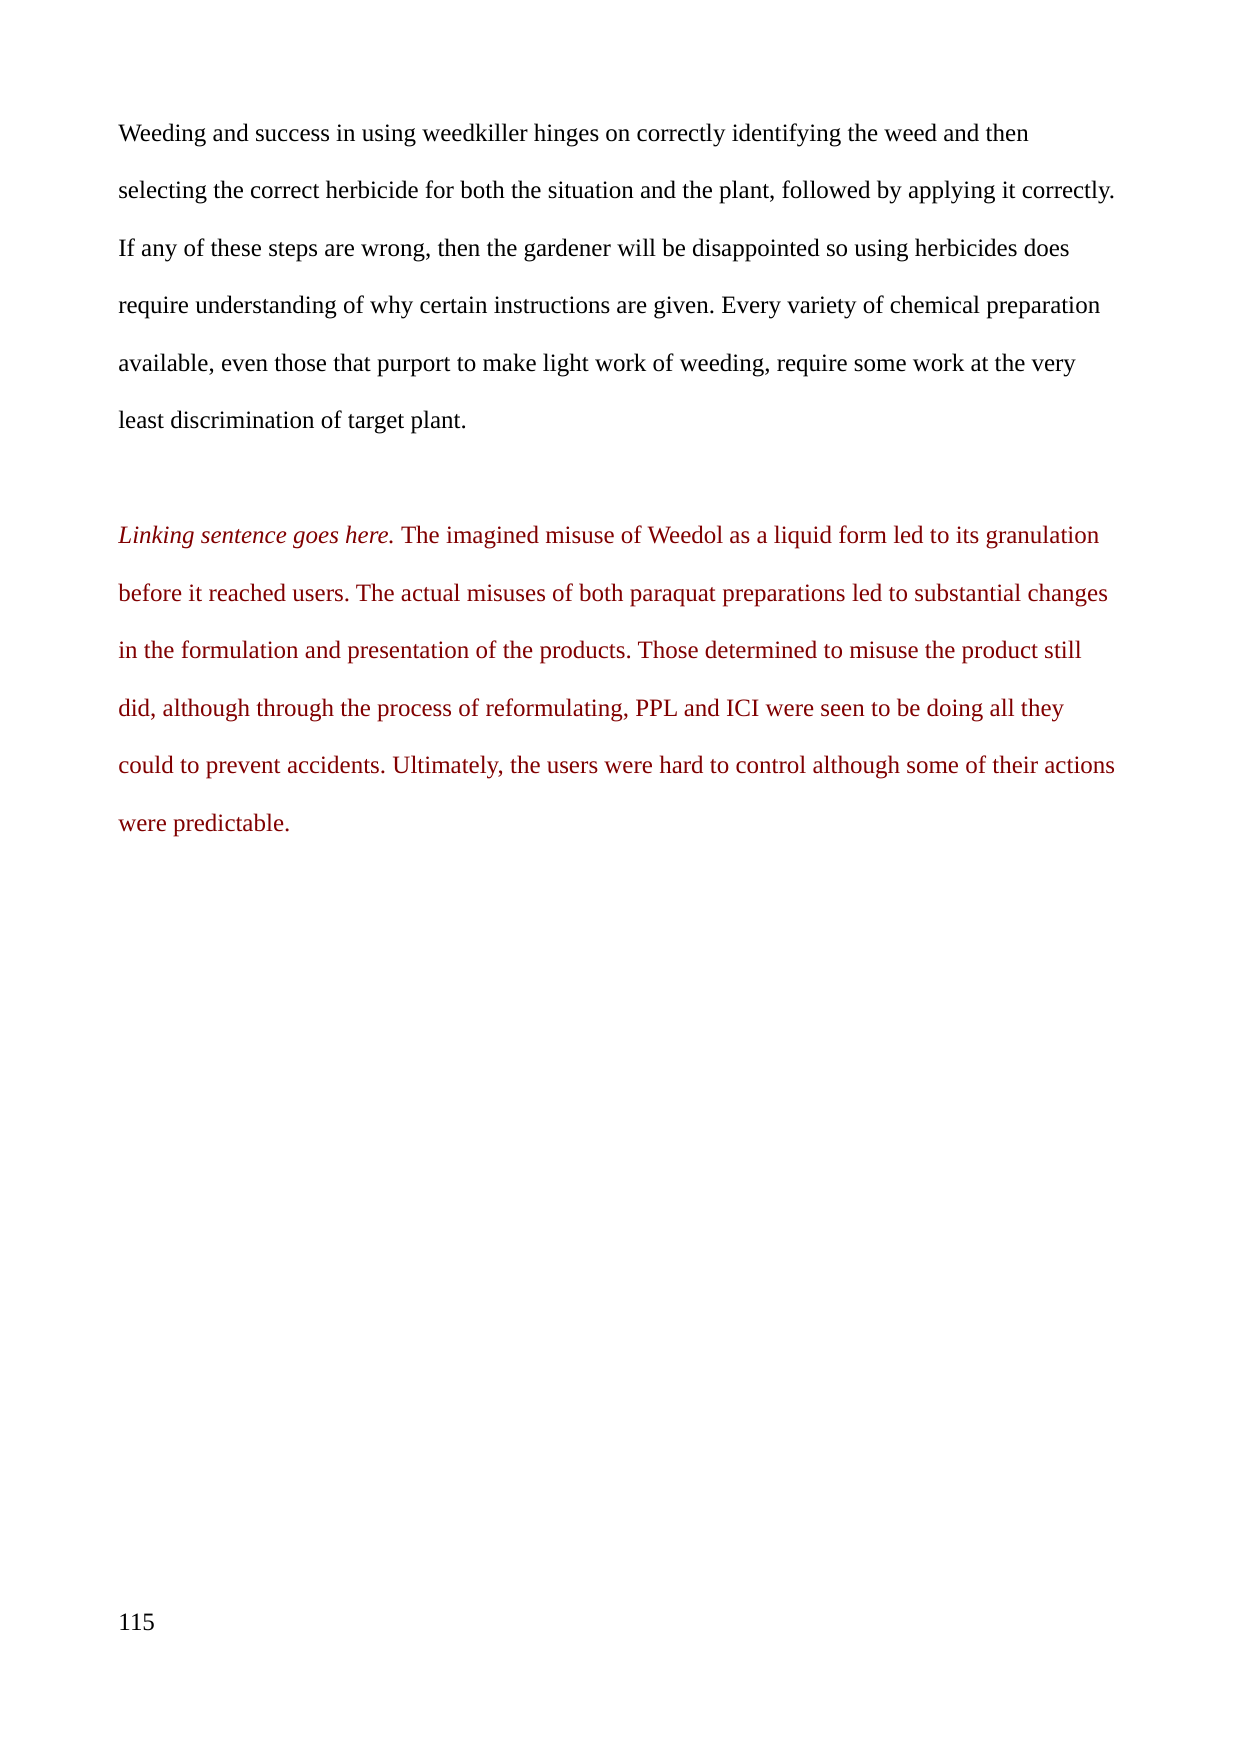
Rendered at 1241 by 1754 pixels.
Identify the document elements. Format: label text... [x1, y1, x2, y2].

text Weeding and success in using weedkiller hinges on correctly identifying the weed and then selecting the correct herbicide for both the situation and the plant, followed by applying it correctly. If any of these steps are wrong, then the gardener will be disappointed so using herbicides does require understanding of why certain instructions are given. Every variety of chemical preparation available, even those that purport to make light work of weeding, require some work at the very least discrimination of target plant. [118, 118, 1122, 434]
text Linking sentence goes here. The imagined misuse of Weedol as a liquid form led to its granulation before it reached users. The actual misuses of both paraquat preparations led to substantial changes in the formulation and presentation of the products. Those determined to misuse the product still did, although through the process of reformulating, PPL and ICI were seen to be doing all they could to prevent accidents. Ultimately, the users were hard to control although some of their actions were predictable. [118, 521, 1122, 837]
